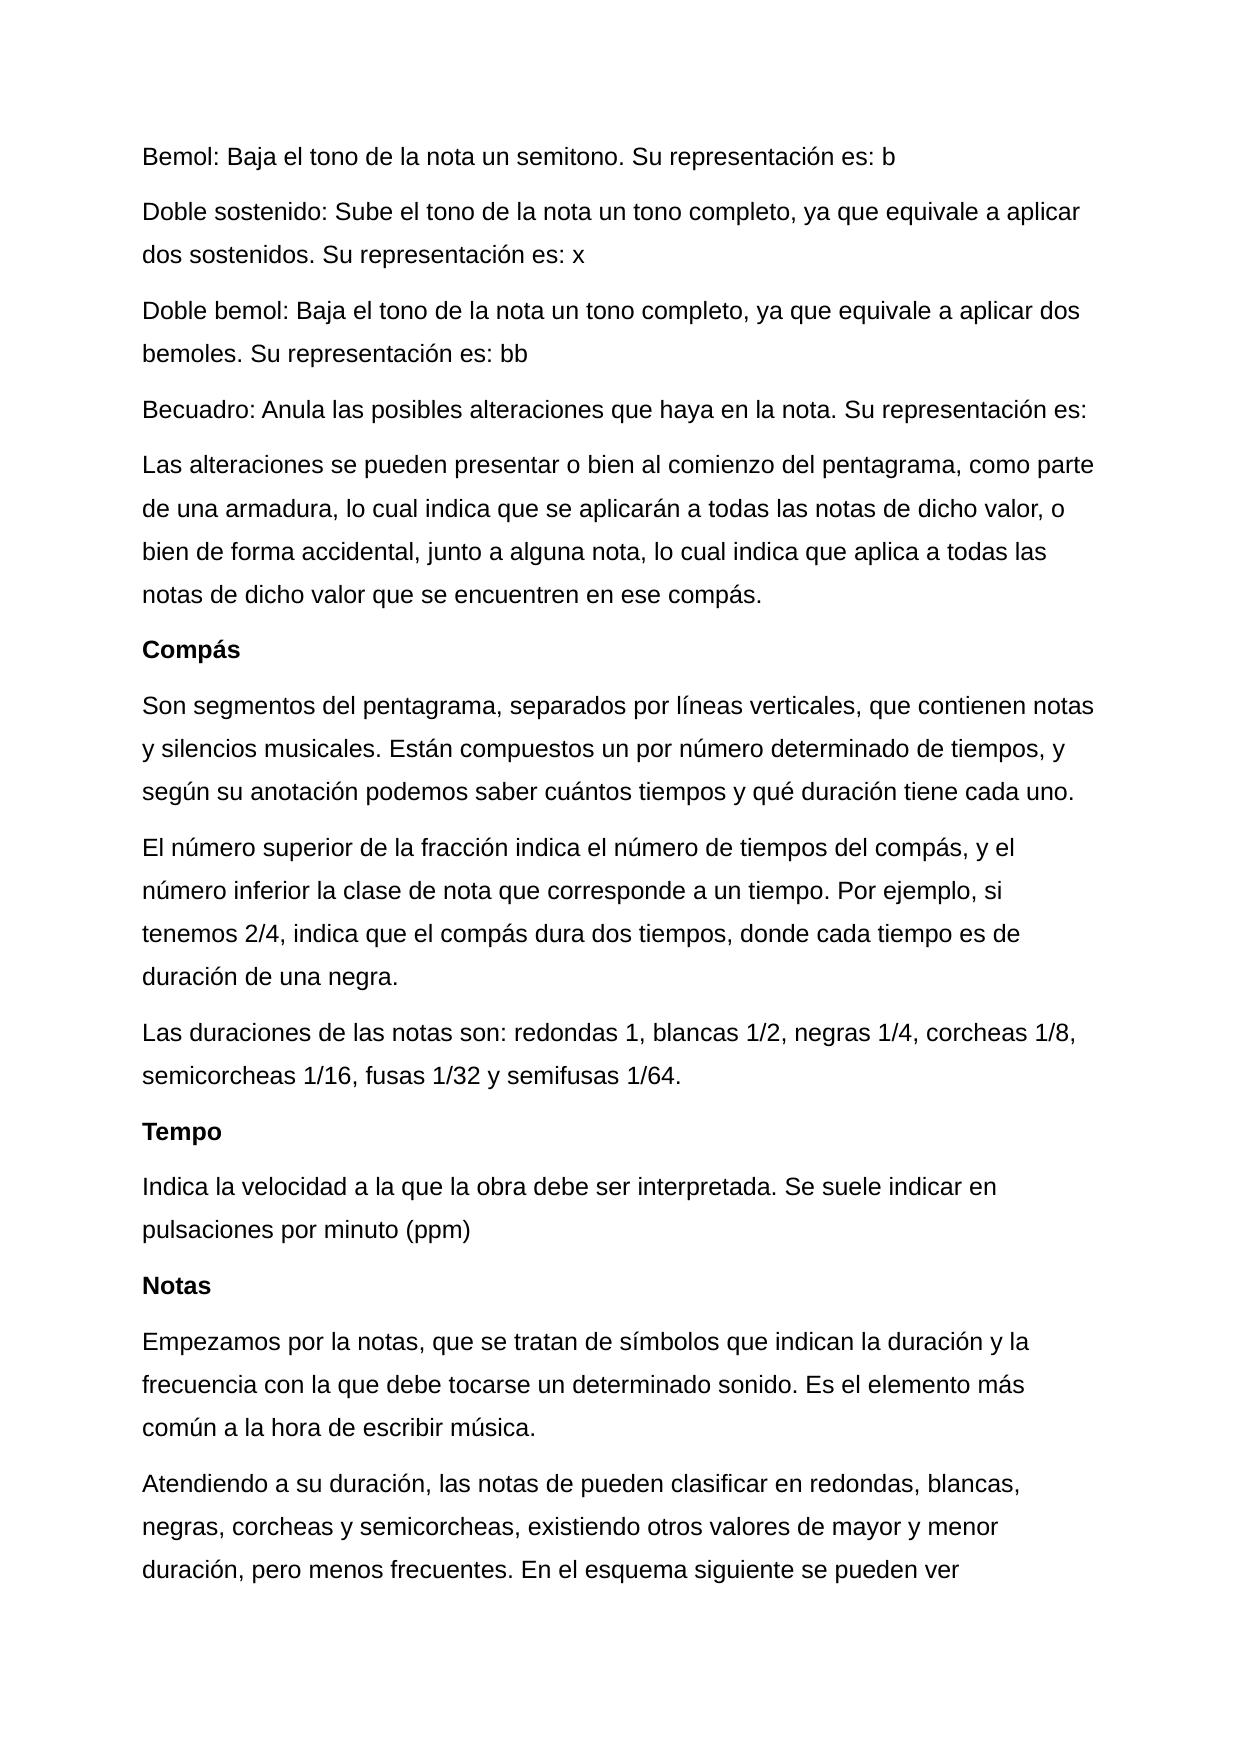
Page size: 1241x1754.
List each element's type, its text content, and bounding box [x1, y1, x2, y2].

text Atendiendo a su duración, las notas de pueden clasificar en redondas, blancas, negras, corcheas y semicorcheas, existiendo otros valores de mayor y menor duración, pero menos frecuentes. En el esquema siguiente se pueden ver [142, 1469, 1098, 1584]
text Notas [142, 1271, 1098, 1300]
text Empezamos por la notas, que se tratan de símbolos que indican la duración y la frecuencia con la que debe tocarse un determinado sonido. Es el elemento más común a la hora de escribir música. [142, 1327, 1098, 1442]
text Las alteraciones se pueden presentar o bien al comienzo del pentagrama, como parte de una armadura, lo cual indica que se aplicarán a todas las notas de dicho valor, o bien de forma accidental, junto a alguna nota, lo cual indica que aplica a todas las notas de dicho valor que se encuentren en ese compás. [142, 451, 1098, 609]
text Becuadro: Anula las posibles alteraciones que haya en la nota. Su representación es: [142, 395, 1098, 424]
text El número superior de la fracción indica el número de tiempos del compás, y el número inferior la clase de nota que corresponde a un tiempo. Por ejemplo, si tenemos 2/4, indica que el compás dura dos tiempos, donde cada tiempo es de duración de una negra. [142, 833, 1098, 991]
text Tempo [142, 1117, 1098, 1146]
text Bemol: Baja el tono de la nota un semitono. Su representación es: b [142, 142, 1098, 171]
text Indica la velocidad a la que la obra debe ser interpretada. Se suele indicar en pulsaciones por minuto (ppm) [142, 1172, 1098, 1244]
text Doble bemol: Baja el tono de la nota un tono completo, ya que equivale a aplicar dos bemoles. Su representación es: bb [142, 296, 1098, 368]
text Las duraciones de las notas son: redondas 1, blancas 1/2, negras 1/4, corcheas 1/8, semicorcheas 1/16, fusas 1/32 y semifusas 1/64. [142, 1018, 1098, 1090]
text Doble sostenido: Sube el tono de la nota un tono completo, ya que equivale a aplicar dos sostenidos. Su representación es: x [142, 197, 1098, 269]
text Son segmentos del pentagrama, separados por líneas verticales, que contienen notas y silencios musicales. Están compuestos un por número determinado de tiempos, y según su anotación podemos saber cuántos tiempos y qué duración tiene cada uno. [142, 691, 1098, 806]
text Compás [142, 636, 1098, 664]
